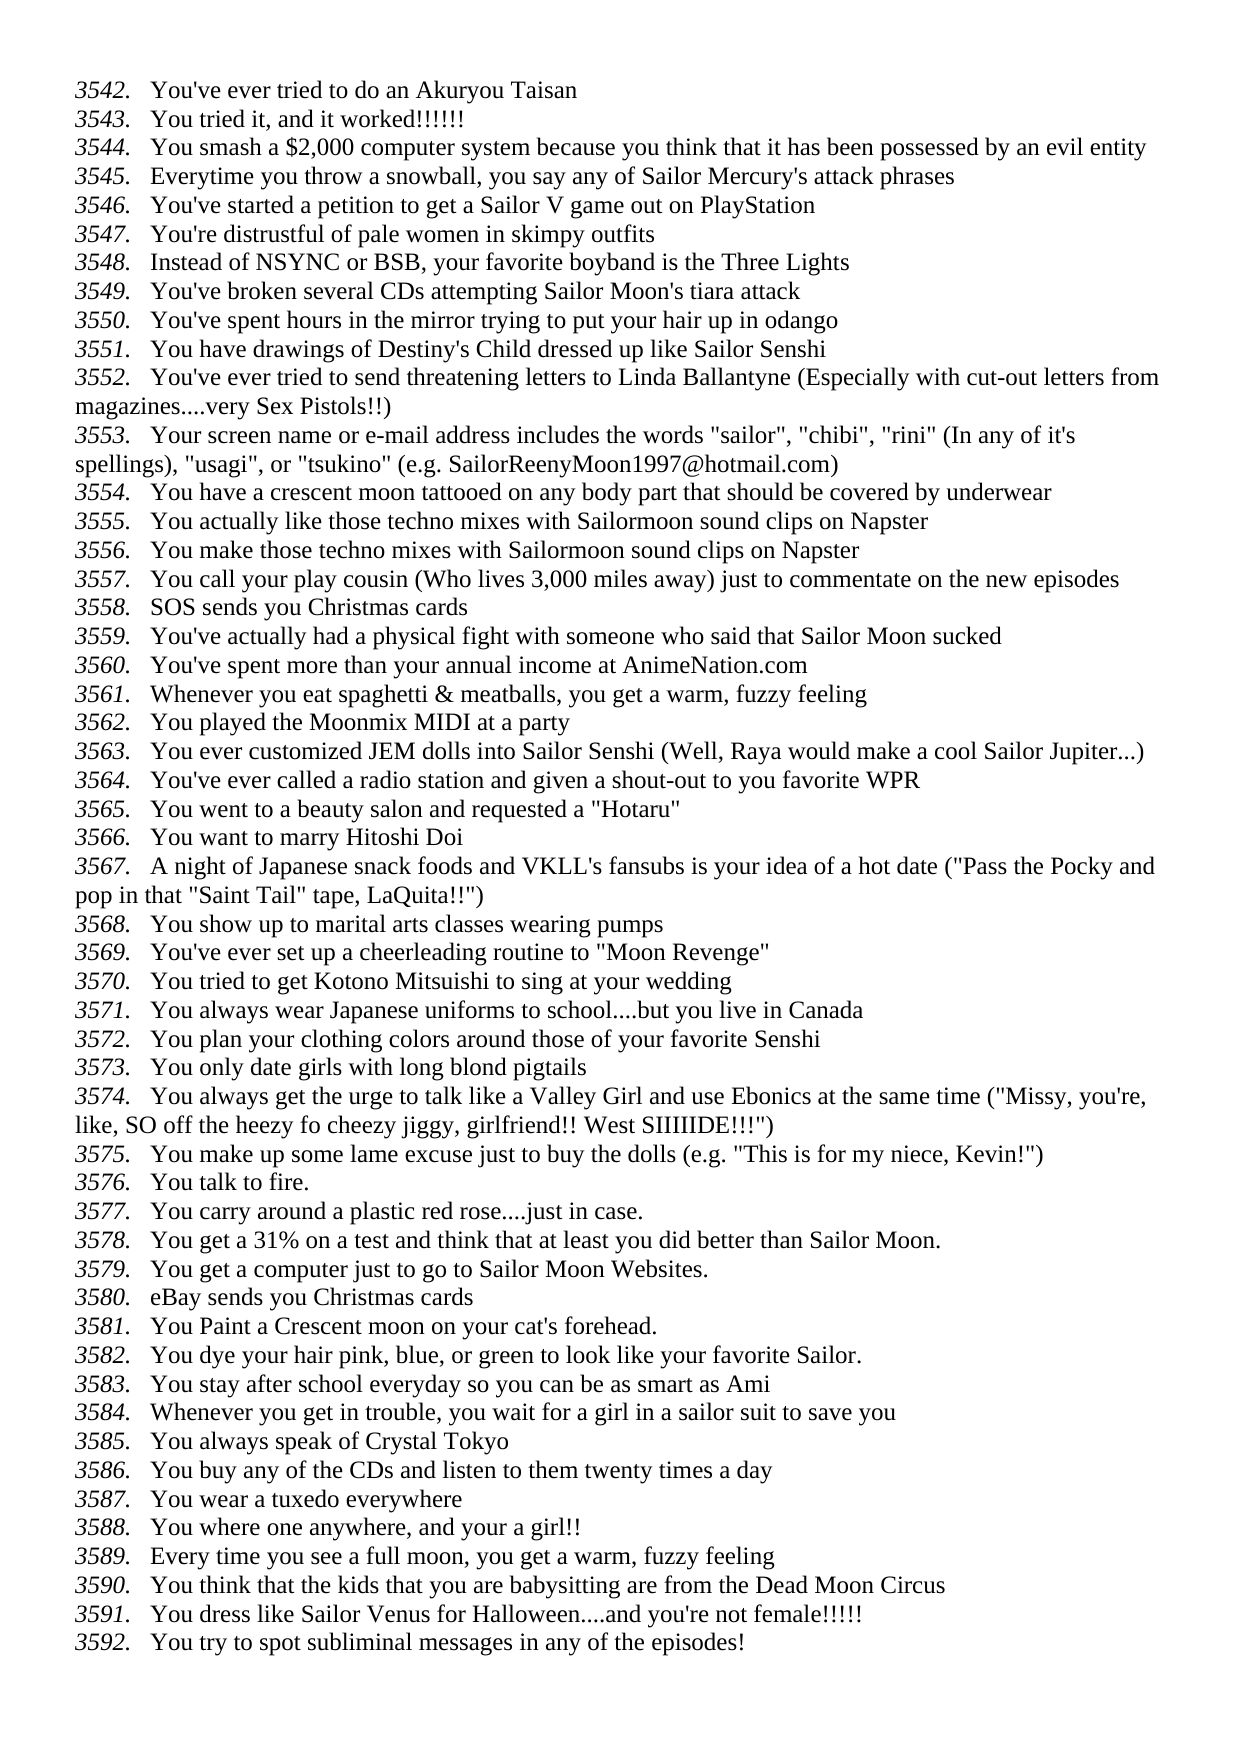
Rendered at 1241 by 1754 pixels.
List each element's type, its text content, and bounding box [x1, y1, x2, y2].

list You stay after school everyday so you can be as smart as Ami [75, 1369, 1165, 1397]
list You've spent hours in the mirror trying to put your hair up in odango [75, 305, 1165, 334]
list You always speak of Crystal Tokyo [75, 1426, 1165, 1455]
list You've ever set up a cheerleading routine to "Moon Revenge" [75, 937, 1165, 966]
list You dye your hair pink, blue, or green to look like your favorite Sailor. [75, 1340, 1165, 1369]
list You've started a petition to get a Sailor V game out on PlayStation [75, 190, 1165, 219]
list You ever customized JEM dolls into Sailor Senshi (Well, Raya would make a cool Sailor Jupiter...) [75, 736, 1165, 765]
list You've ever called a radio station and given a shout-out to you favorite WPR [75, 765, 1165, 794]
list Instead of NSYNC or BSB, your favorite boyband is the Three Lights [75, 247, 1165, 276]
list You actually like those techno mixes with Sailormoon sound clips on Napster [75, 506, 1165, 535]
list Every time you see a full moon, you get a warm, fuzzy feeling [75, 1541, 1165, 1570]
list You tried to get Kotono Mitsuishi to sing at your wedding [75, 966, 1165, 995]
list You try to spot subliminal messages in any of the episodes! [75, 1627, 1165, 1656]
list SOS sends you Christmas cards [75, 592, 1165, 621]
list You've ever tried to do an Akuryou Taisan [75, 75, 1165, 104]
list You smash a $2,000 computer system because you think that it has been possessed by an evil entity [75, 132, 1165, 161]
list You only date girls with long blond pigtails [75, 1052, 1165, 1081]
list Whenever you get in trouble, you wait for a girl in a sailor suit to save you [75, 1397, 1165, 1426]
list You think that the kids that you are babysitting are from the Dead Moon Circus [75, 1570, 1165, 1599]
list Whenever you eat spaghetti & meatballs, you get a warm, fuzzy feeling [75, 679, 1165, 707]
list A night of Japanese snack foods and VKLL's fansubs is your idea of a hot date ("Pass the Pocky and pop in that "Saint Tail" tape, LaQuita!!") [75, 851, 1165, 909]
list You talk to fire. [75, 1167, 1165, 1196]
list You make those techno mixes with Sailormoon sound clips on Napster [75, 535, 1165, 564]
list You carry around a plastic red rose....just in case. [75, 1196, 1165, 1225]
list You want to marry Hitoshi Doi [75, 822, 1165, 851]
list You Paint a Crescent moon on your cat's forehead. [75, 1311, 1165, 1340]
list You're distrustful of pale women in skimpy outfits [75, 219, 1165, 247]
list You have a crescent moon tattooed on any body part that should be covered by underwear [75, 477, 1165, 506]
list Everytime you throw a snowball, you say any of Sailor Mercury's attack phrases [75, 161, 1165, 190]
list You buy any of the CDs and listen to them twenty times a day [75, 1455, 1165, 1484]
list You get a computer just to go to Sailor Moon Websites. [75, 1254, 1165, 1282]
list You've broken several CDs attempting Sailor Moon's tiara attack [75, 276, 1165, 305]
list You wear a tuxedo everywhere [75, 1484, 1165, 1512]
list You tried it, and it worked!!!!!! [75, 104, 1165, 132]
list You have drawings of Destiny's Child dressed up like Sailor Senshi [75, 334, 1165, 362]
list You played the Moonmix MIDI at a party [75, 707, 1165, 736]
list You where one anywhere, and your a girl!! [75, 1512, 1165, 1541]
list You've ever tried to send threatening letters to Linda Ballantyne (Especially with cut-out letters from magazines....very Sex Pistols!!) [75, 362, 1165, 420]
list You went to a beauty salon and requested a "Hotaru" [75, 794, 1165, 822]
list You always get the urge to talk like a Valley Girl and use Ebonics at the same time ("Missy, you're, like, SO off the heezy fo cheezy jiggy, girlfriend!! West SIIIIIDE!!!") [75, 1081, 1165, 1139]
list You've spent more than your annual income at AnimeNation.com [75, 650, 1165, 679]
list You show up to marital arts classes wearing pumps [75, 909, 1165, 937]
list You dress like Sailor Venus for Halloween....and you're not female!!!!! [75, 1599, 1165, 1627]
list You call your play cousin (Who lives 3,000 miles away) just to commentate on the new episodes [75, 564, 1165, 592]
list You always wear Japanese uniforms to school....but you live in Canada [75, 995, 1165, 1024]
list You've actually had a physical fight with someone who said that Sailor Moon sucked [75, 621, 1165, 650]
list Your screen name or e-mail address includes the words "sailor", "chibi", "rini" (In any of it's spellings), "usagi", or "tsukino" (e.g. SailorReenyMoon1997@hotmail.com) [75, 420, 1165, 477]
list You make up some lame excuse just to buy the dolls (e.g. "This is for my niece, Kevin!") [75, 1139, 1165, 1167]
list You plan your clothing colors around those of your favorite Senshi [75, 1024, 1165, 1052]
list You get a 31% on a test and think that at least you did better than Sailor Moon. [75, 1225, 1165, 1254]
list eBay sends you Christmas cards [75, 1282, 1165, 1311]
